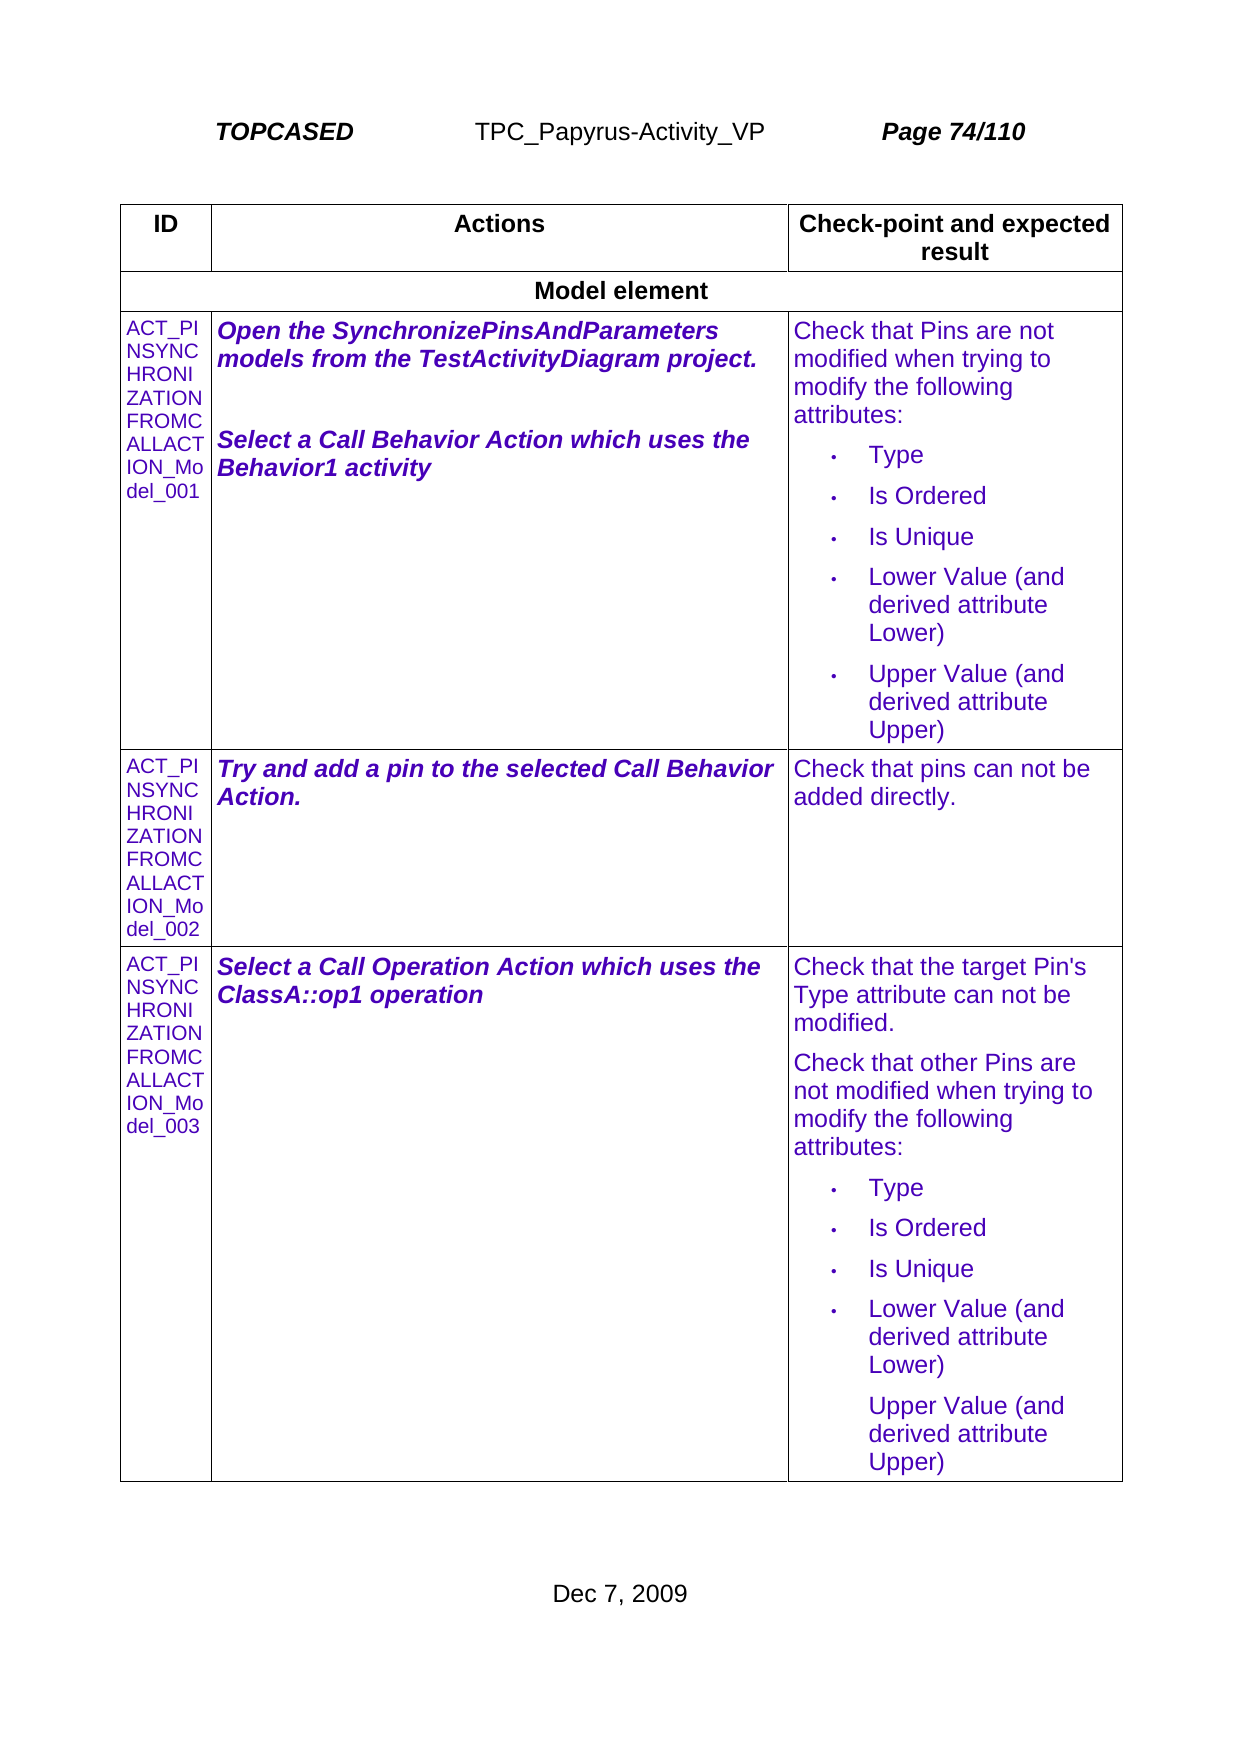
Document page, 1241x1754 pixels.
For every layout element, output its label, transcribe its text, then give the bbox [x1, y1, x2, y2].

table_cell ACT_PINSYNCHRONIZATIONFROMCALLACTION_Model_001 [121, 312, 211, 749]
table_cell Model element [121, 272, 1122, 311]
table_cell Select a Call Operation Action which uses the ClassA::op1 operation [212, 947, 787, 1481]
table_header ID [121, 205, 211, 271]
table_cell Check that pins can not be added directly. [789, 750, 1122, 946]
table_header Actions [212, 205, 787, 271]
table_cell Open the SynchronizePinsAndParameters models from the TestActivityDiagram project. Select a Call Behavior Action which uses the Behavior1 activity [212, 312, 787, 749]
table_cell Try and add a pin to the selected Call Behavior Action. [212, 750, 787, 946]
table_cell ACT_PINSYNCHRONIZATIONFROMCALLACTION_Model_003 [121, 947, 211, 1481]
table_cell ACT_PINSYNCHRONIZATIONFROMCALLACTION_Model_002 [121, 750, 211, 946]
table_header Check-point and expected result [789, 205, 1122, 271]
table_cell Check that the target Pin's Type attribute can not be modified. Check that other Pins are not modified when trying to modify the following attributes: Type Is Ordered Is Unique Lower Value (and derived attribute Lower) Upper Value (and derived attribute Upper) [789, 947, 1122, 1481]
table_cell Check that Pins are not modified when trying to modify the following attributes: Type Is Ordered Is Unique Lower Value (and derived attribute Lower) Upper Value (and derived attribute Upper) [789, 312, 1122, 749]
